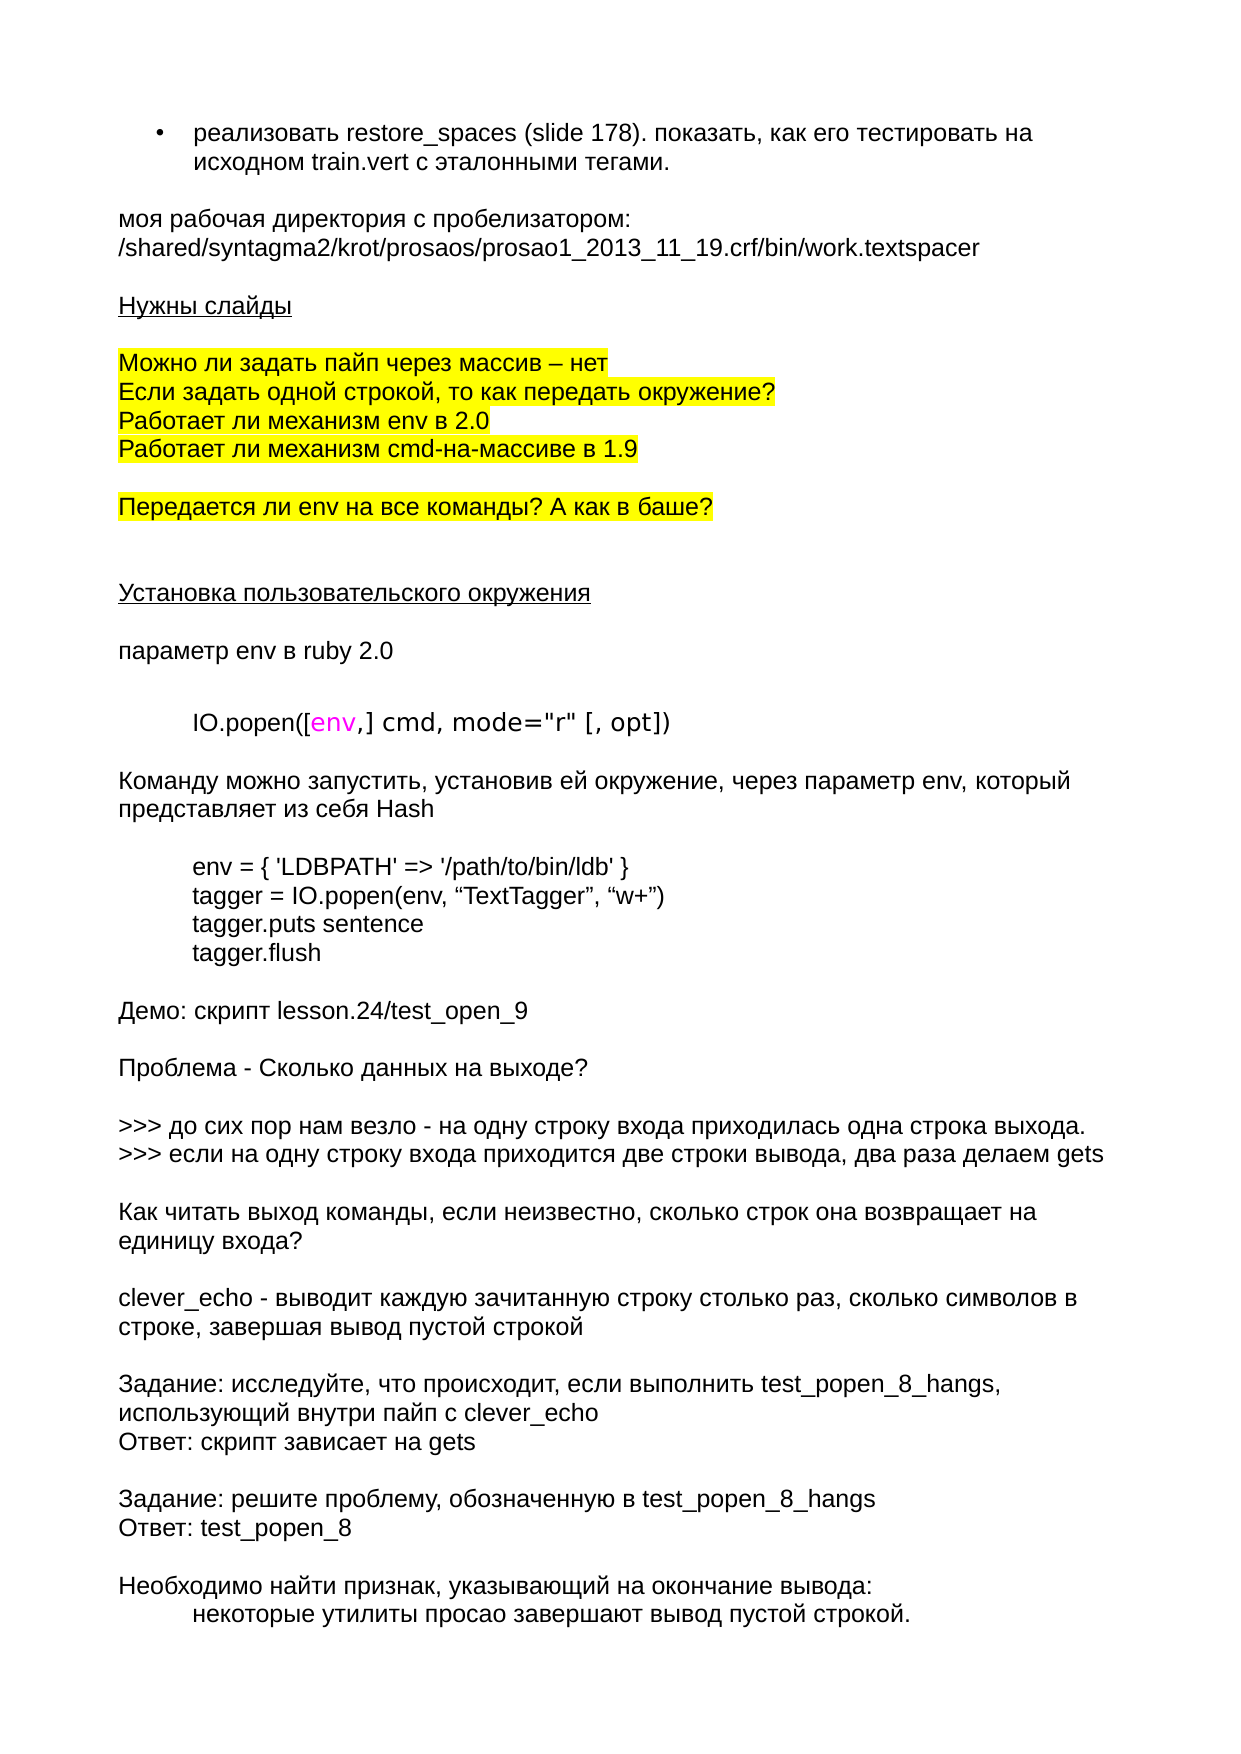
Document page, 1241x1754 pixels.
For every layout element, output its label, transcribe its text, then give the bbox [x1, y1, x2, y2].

text Как читать выход команды, если неизвестно, сколько строк она возвращает на единицу входа? [118, 1197, 1122, 1254]
text некоторые утилиты просао завершают вывод пустой строкой. [118, 1599, 1122, 1628]
text IO.popen([env,] cmd, mode="r" [, opt]) [118, 708, 1122, 737]
text clever_echo - выводит каждую зачитанную строку столько раз, сколько символов в строке, завершая вывод пустой строкой [118, 1283, 1122, 1341]
text env = { 'LDBPATH' => '/path/to/bin/ldb' } [118, 852, 1122, 881]
text моя рабочая директория с пробелизатором: [118, 204, 1122, 233]
text Задание: исследуйте, что происходит, если выполнить test_popen_8_hangs, использующий внутри пайп с clever_echo [118, 1369, 1122, 1427]
text Установка пользовательского окружения [118, 578, 1122, 607]
text Можно ли задать пайп через массив – нет [118, 348, 1122, 377]
text /shared/syntagma2/krot/prosaos/prosao1_2013_11_19.crf/bin/work.textspacer [118, 233, 1122, 262]
text Нужны слайды [118, 291, 1122, 319]
text Необходимо найти признак, указывающий на окончание вывода: [118, 1571, 1122, 1599]
text Проблема - Сколько данных на выходе? [118, 1053, 1122, 1082]
text Команду можно запустить, установив ей окружение, через параметр env, который представляет из себя Hash [118, 766, 1122, 823]
text Задание: решите проблему, обозначенную в test_popen_8_hangs [118, 1484, 1122, 1513]
text Если задать одной строкой, то как передать окружение? [118, 377, 1122, 406]
text Передается ли env на все команды? А как в баше? [118, 492, 1122, 521]
text Работает ли механизм env в 2.0 [118, 406, 1122, 434]
text Демо: скрипт lesson.24/test_open_9 [118, 996, 1122, 1024]
text tagger.flush [118, 938, 1122, 967]
text параметр env в ruby 2.0 [118, 636, 1122, 664]
list реализовать restore_spaces (slide 178). показать, как его тестировать на исходном train.vert с эталонными тегами. [156, 118, 1122, 176]
text >>> до сих пор нам везло - на одну строку входа приходилась одна строка выхода. [118, 1111, 1122, 1139]
text >>> если на одну строку входа приходится две строки вывода, два раза делаем gets [118, 1139, 1122, 1168]
text tagger = IO.popen(env, “TextTagger”, “w+”) [118, 881, 1122, 909]
text tagger.puts sentence [118, 909, 1122, 938]
text Работает ли механизм cmd-на-массиве в 1.9 [118, 434, 1122, 463]
text Ответ: test_popen_8 [118, 1513, 1122, 1542]
text Ответ: скрипт зависает на gets [118, 1427, 1122, 1456]
